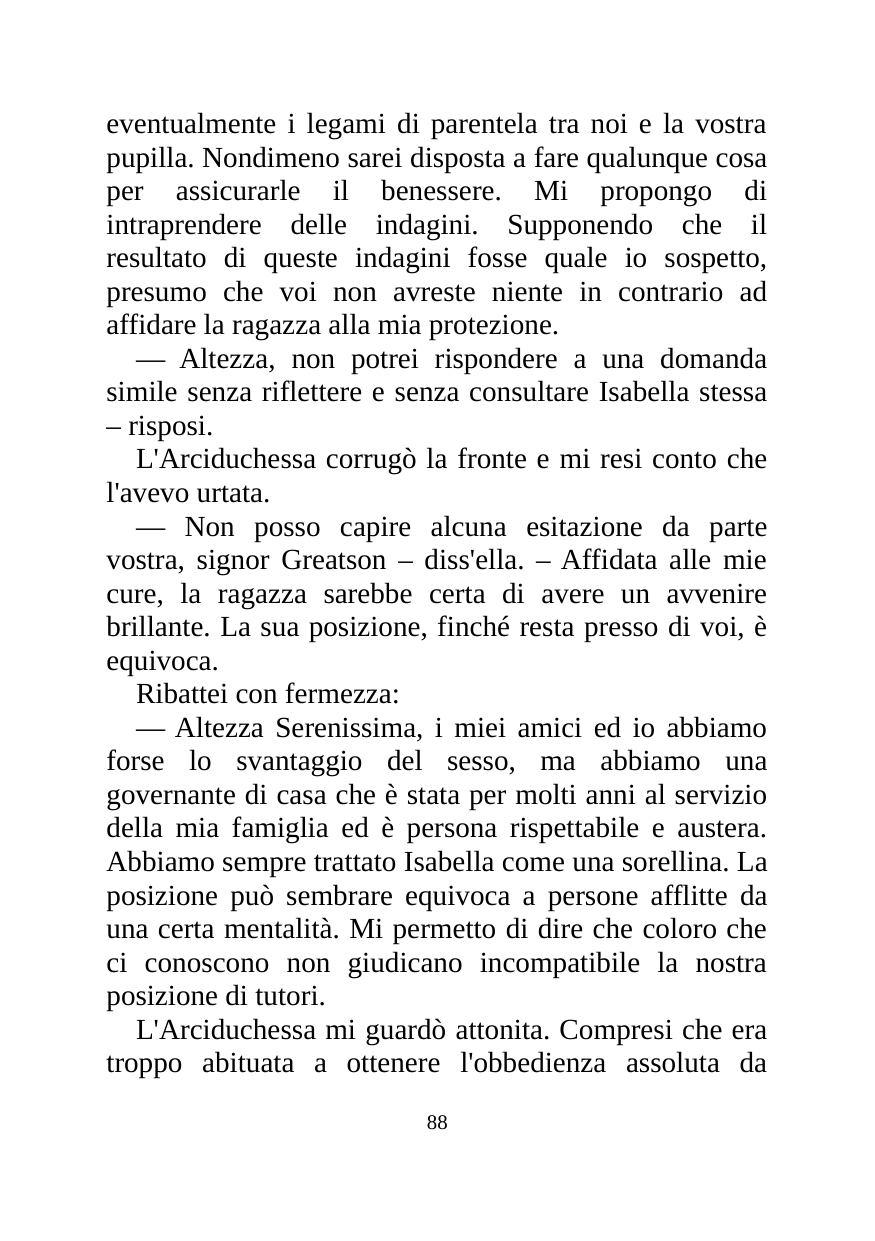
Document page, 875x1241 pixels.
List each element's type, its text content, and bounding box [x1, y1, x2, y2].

text L'Arciduchessa corrugò la fronte e mi resi conto che l'avevo urtata. [106, 442, 768, 509]
text eventualmente i legami di parentela tra noi e la vostra pupilla. Nondimeno sarei disposta a fare qualunque cosa per assicurarle il benessere. Mi propongo di intraprendere delle indagini. Supponendo che il resultato di queste indagini fosse quale io sospetto, presumo che voi non avreste niente in contrario ad affidare la ragazza alla mia protezione. [106, 106, 768, 341]
text Ribattei con fermezza: [106, 676, 768, 710]
text — Altezza, non potrei rispondere a una domanda simile senza riflettere e senza consultare Isabella stessa – risposi. [106, 341, 768, 442]
text L'Arciduchessa mi guardò attonita. Compresi che era troppo abituata a ottenere l'obbedienza assoluta da [106, 1012, 768, 1079]
text — Non posso capire alcuna esitazione da parte vostra, signor Greatson – diss'ella. – Affidata alle mie cure, la ragazza sarebbe certa di avere un avvenire brillante. La sua posizione, finché resta presso di voi, è equivoca. [106, 509, 768, 676]
text — Altezza Serenissima, i miei amici ed io abbiamo forse lo svantaggio del sesso, ma abbiamo una governante di casa che è stata per molti anni al servizio della mia famiglia ed è persona rispettabile e austera. Abbiamo sempre trattato Isabella come una sorellina. La posizione può sembrare equivoca a persone afflitte da una certa mentalità. Mi permetto di dire che coloro che ci conoscono non giudicano incompatibile la nostra posizione di tutori. [106, 710, 768, 1012]
